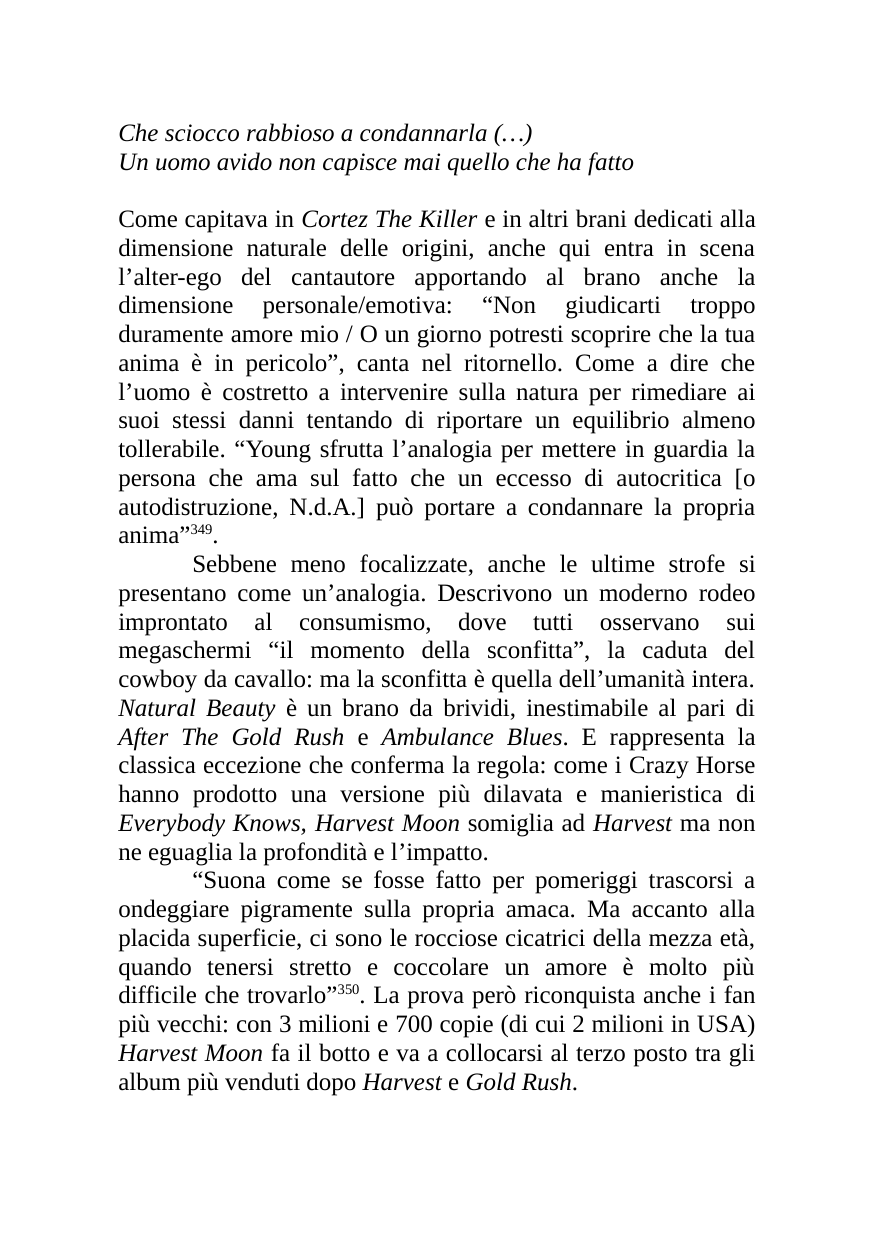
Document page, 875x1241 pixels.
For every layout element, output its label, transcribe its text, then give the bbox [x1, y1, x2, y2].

text Sebbene meno focalizzate, anche le ultime strofe si presentano come un’analogia. Descrivono un moderno rodeo improntato al consumismo, dove tutti osservano sui megaschermi “il momento della sconfitta”, la caduta del cowboy da cavallo: ma la sconfitta è quella dell’umanità intera. Natural Beauty è un brano da brividi, inestimabile al pari di After The Gold Rush e Ambulance Blues. E rappresenta la classica eccezione che conferma la regola: come i Crazy Horse hanno prodotto una versione più dilavata e manieristica di Everybody Knows, Harvest Moon somiglia ad Harvest ma non ne eguaglia la profondità e l’impatto. [118, 549, 756, 866]
text Come capitava in Cortez The Killer e in altri brani dedicati alla dimensione naturale delle origini, anche qui entra in scena l’alter-ego del cantautore apportando al brano anche la dimensione personale/emotiva: “Non giudicarti troppo duramente amore mio / O un giorno potresti scoprire che la tua anima è in pericolo”, canta nel ritornello. Come a dire che l’uomo è costretto a intervenire sulla natura per rimediare ai suoi stessi danni tentando di riportare un equilibrio almeno tollerabile. “Young sfrutta l’analogia per mettere in guardia la persona che ama sul fatto che un eccesso di autocritica [o autodistruzione, N.d.A.] può portare a condannare la propria anima”. [118, 204, 756, 549]
text Che sciocco rabbioso a condannarla (…) [118, 118, 756, 147]
text “Suona come se fosse fatto per pomeriggi trascorsi a ondeggiare pigramente sulla propria amaca. Ma accanto alla placida superficie, ci sono le rocciose cicatrici della mezza età, quando tenersi stretto e coccolare un amore è molto più difficile che trovarlo”. La prova però riconquista anche i fan più vecchi: con 3 milioni e 700 copie (di cui 2 milioni in USA) Harvest Moon fa il botto e va a collocarsi al terzo posto tra gli album più venduti dopo Harvest e Gold Rush. [118, 866, 756, 1096]
text Un uomo avido non capisce mai quello che ha fatto [118, 147, 756, 176]
